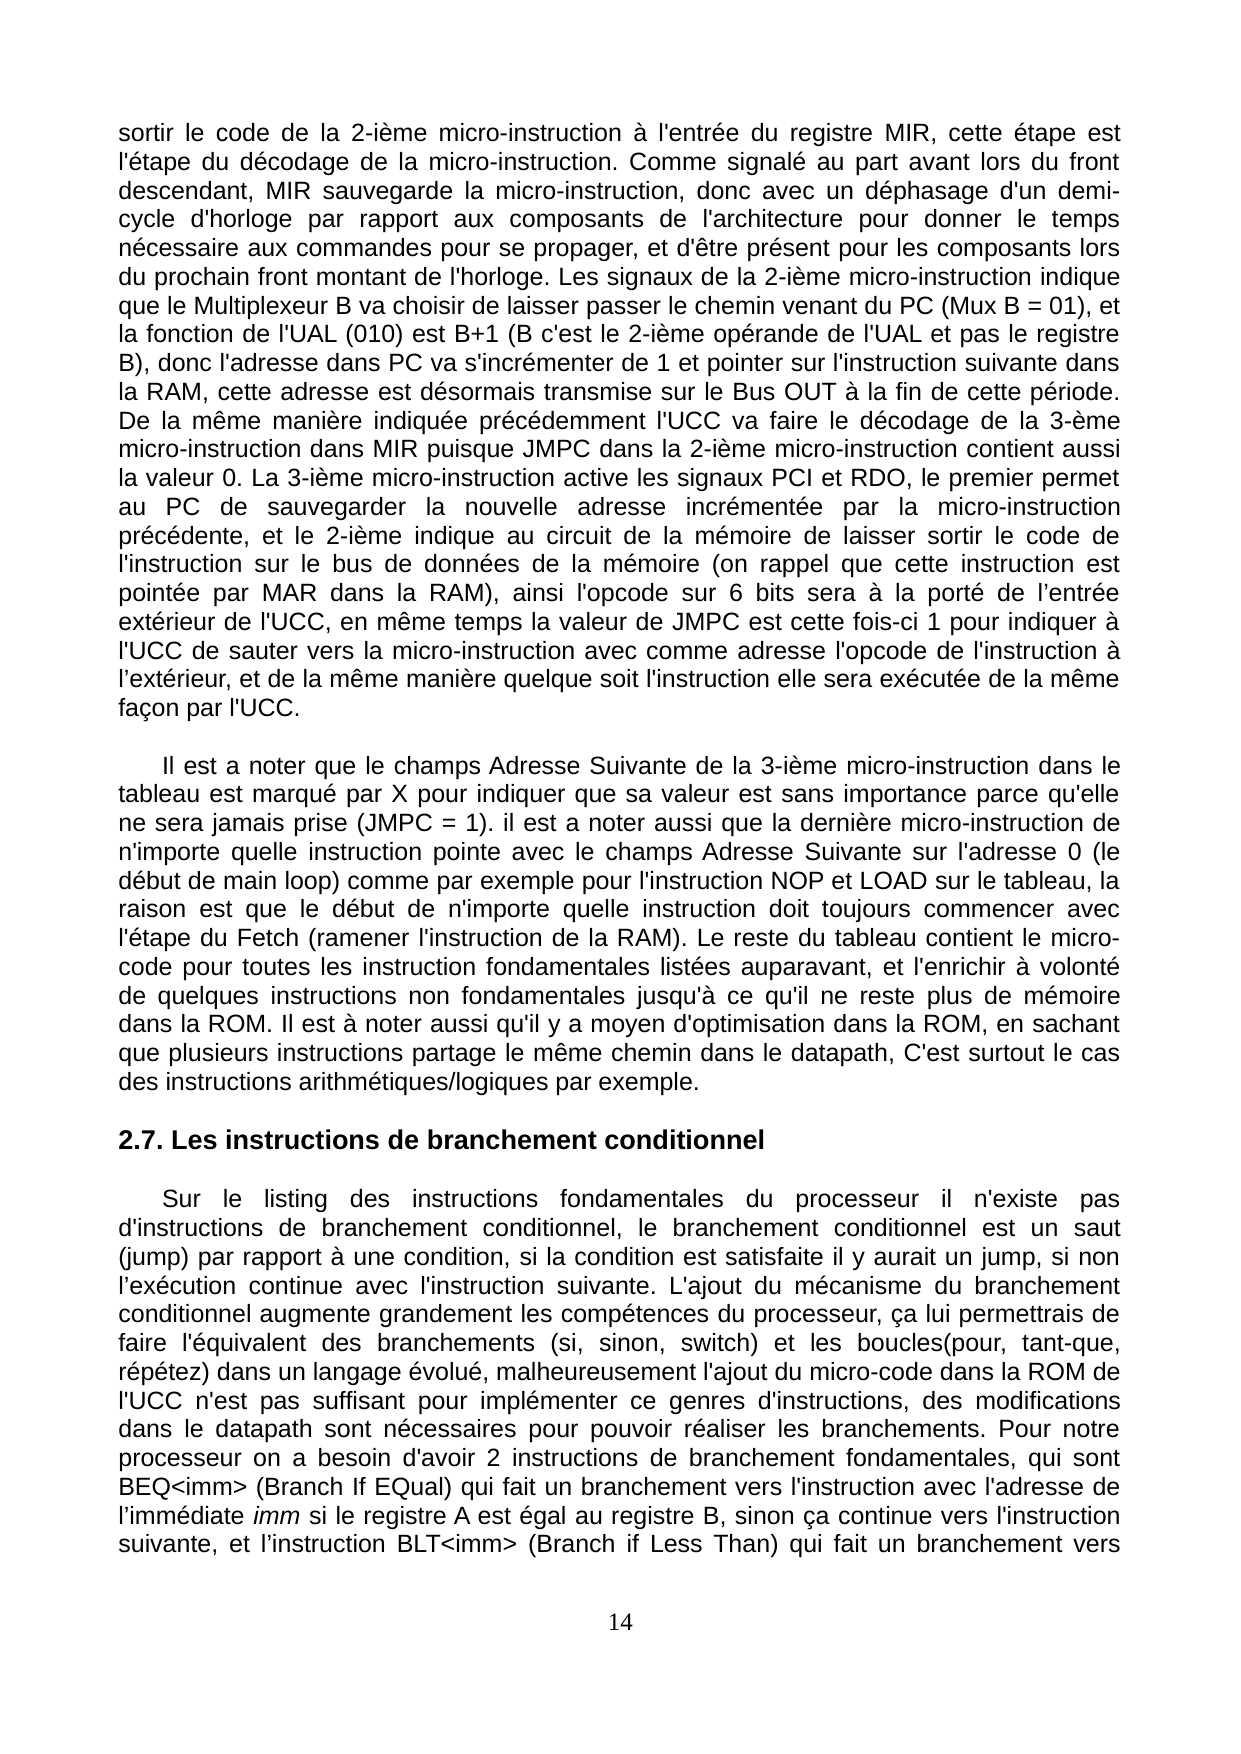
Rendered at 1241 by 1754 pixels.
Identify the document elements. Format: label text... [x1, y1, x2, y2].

text 2.7. Les instructions de branchement conditionnel [118, 1124, 1122, 1156]
text Sur le listing des instructions fondamentales du processeur il n'existe pas d'instructions de branchement conditionnel, le branchement conditionnel est un saut (jump) par rapport à une condition, si la condition est satisfaite il y aurait un jump, si non l’exécution continue avec l'instruction suivante. L'ajout du mécanisme du branchement conditionnel augmente grandement les compétences du processeur, ça lui permettrais de faire l'équivalent des branchements (si, sinon, switch) et les boucles(pour, tant-que, répétez) dans un langage évolué, malheureusement l'ajout du micro-code dans la ROM de l'UCC n'est pas suffisant pour implémenter ce genres d'instructions, des modifications dans le datapath sont nécessaires pour pouvoir réaliser les branchements. Pour notre processeur on a besoin d'avoir 2 instructions de branchement fondamentales, qui sont BEQ<imm> (Branch If EQual) qui fait un branchement vers l'instruction avec l'adresse de l’immédiate imm si le registre A est égal au registre B, sinon ça continue vers l'instruction suivante, et l’instruction BLT<imm> (Branch if Less Than) qui fait un branchement vers [118, 1184, 1122, 1558]
text Il est a noter que le champs Adresse Suivante de la 3-ième micro-instruction dans le tableau est marqué par X pour indiquer que sa valeur est sans importance parce qu'elle ne sera jamais prise (JMPC = 1). il est a noter aussi que la dernière micro-instruction de n'importe quelle instruction pointe avec le champs Adresse Suivante sur l'adresse 0 (le début de main loop) comme par exemple pour l'instruction NOP et LOAD sur le tableau, la raison est que le début de n'importe quelle instruction doit toujours commencer avec l'étape du Fetch (ramener l'instruction de la RAM). Le reste du tableau contient le micro-code pour toutes les instruction fondamentales listées auparavant, et l'enrichir à volonté de quelques instructions non fondamentales jusqu'à ce qu'il ne reste plus de mémoire dans la ROM. Il est à noter aussi qu'il y a moyen d'optimisation dans la ROM, en sachant que plusieurs instructions partage le même chemin dans le datapath, C'est surtout le cas des instructions arithmétiques/logiques par exemple. [118, 751, 1122, 1096]
text sortir le code de la 2-ième micro-instruction à l'entrée du registre MIR, cette étape est l'étape du décodage de la micro-instruction. Comme signalé au part avant lors du front descendant, MIR sauvegarde la micro-instruction, donc avec un déphasage d'un demi-cycle d'horloge par rapport aux composants de l'architecture pour donner le temps nécessaire aux commandes pour se propager, et d'être présent pour les composants lors du prochain front montant de l'horloge. Les signaux de la 2-ième micro-instruction indique que le Multiplexeur B va choisir de laisser passer le chemin venant du PC (Mux B = 01), et la fonction de l'UAL (010) est B+1 (B c'est le 2-ième opérande de l'UAL et pas le registre B), donc l'adresse dans PC va s'incrémenter de 1 et pointer sur l'instruction suivante dans la RAM, cette adresse est désormais transmise sur le Bus OUT à la fin de cette période. De la même manière indiquée précédemment l'UCC va faire le décodage de la 3-ème micro-instruction dans MIR puisque JMPC dans la 2-ième micro-instruction contient aussi la valeur 0. La 3-ième micro-instruction active les signaux PCI et RDO, le premier permet au PC de sauvegarder la nouvelle adresse incrémentée par la micro-instruction précédente, et le 2-ième indique au circuit de la mémoire de laisser sortir le code de l'instruction sur le bus de données de la mémoire (on rappel que cette instruction est pointée par MAR dans la RAM), ainsi l'opcode sur 6 bits sera à la porté de l’entrée extérieur de l'UCC, en même temps la valeur de JMPC est cette fois-ci 1 pour indiquer à l'UCC de sauter vers la micro-instruction avec comme adresse l'opcode de l'instruction à l’extérieur, et de la même manière quelque soit l'instruction elle sera exécutée de la même façon par l'UCC. [118, 118, 1122, 722]
